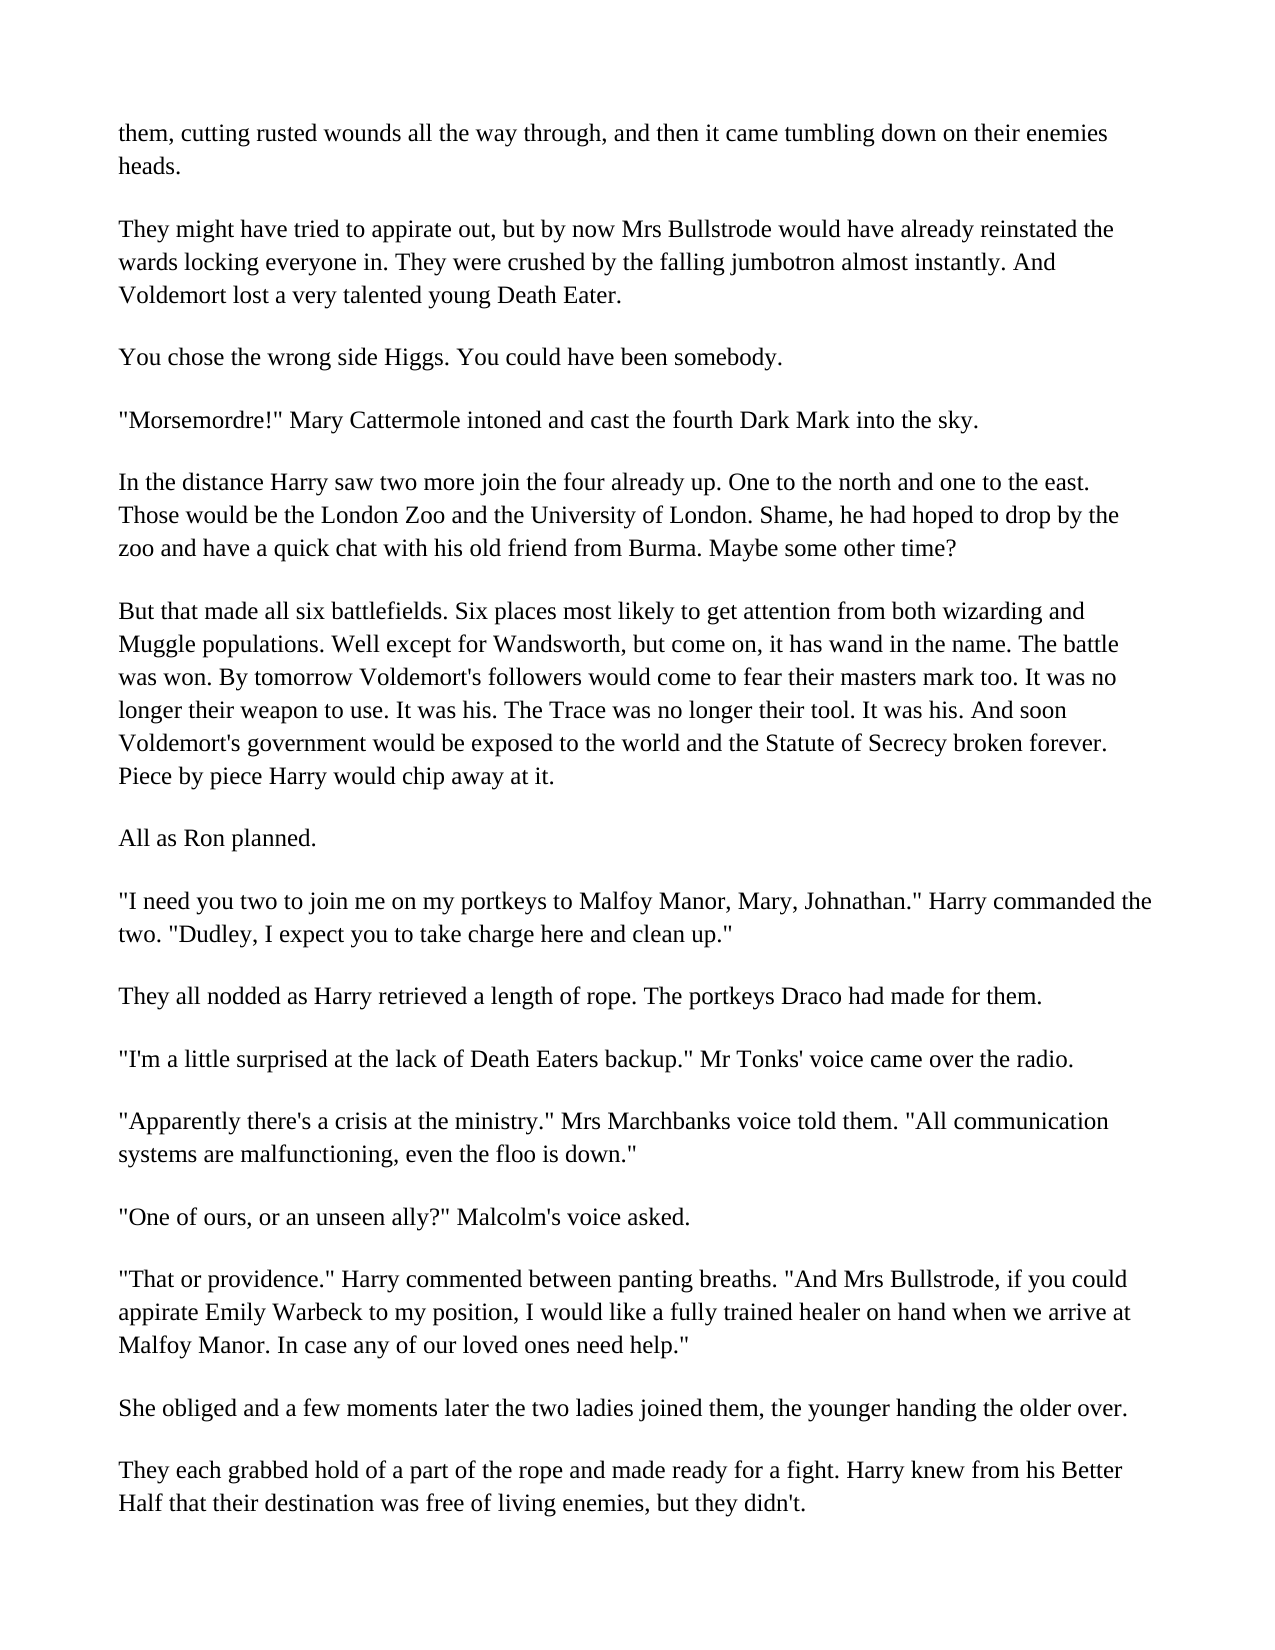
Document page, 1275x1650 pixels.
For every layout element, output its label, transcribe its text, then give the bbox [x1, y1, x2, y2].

text "I need you two to join me on my portkeys to Malfoy Manor, Mary, Johnathan." Harry commanded the two. "Dudley, I expect you to take charge here and clean up." [118, 886, 1157, 948]
text In the distance Harry saw two more join the four already up. One to the north and one to the east. Those would be the London Zoo and the University of London. Shame, he had hoped to drop by the zoo and have a quick chat with his old friend from Burma. Maybe some other time? [118, 467, 1157, 562]
text She obliged and a few moments later the two ladies joined them, the younger handing the older over. [118, 1393, 1157, 1422]
text They all nodded as Harry retrieved a length of rope. The portkeys Draco had made for them. [118, 981, 1157, 1010]
text They each grabbed hold of a part of the rope and made ready for a fight. Harry knew from his Better Half that their destination was free of living enemies, but they didn't. [118, 1455, 1157, 1517]
text All as Ron planned. [118, 823, 1157, 852]
text They might have tried to appirate out, but by now Mrs Bullstrode would have already reinstated the wards locking everyone in. They were crushed by the falling jumbotron almost instantly. And Voldemort lost a very talented young Death Eater. [118, 214, 1157, 308]
text "One of ours, or an unseen ally?" Malcolm's voice asked. [118, 1202, 1157, 1231]
text "That or providence." Harry commented between panting breaths. "And Mrs Bullstrode, if you could appirate Emily Warbeck to my position, I would like a fully trained healer on hand when we arrive at Malfoy Manor. In case any of our loved ones need help." [118, 1264, 1157, 1359]
text "I'm a little surprised at the lack of Death Eaters backup." Mr Tonks' voice came over the radio. [118, 1044, 1157, 1073]
text "Morsemordre!" Mary Cattermole intoned and cast the fourth Dark Mark into the sky. [118, 405, 1157, 433]
text You chose the wrong side Higgs. You could have been somebody. [118, 342, 1157, 371]
text But that made all six battlefields. Six places most likely to get attention from both wizarding and Muggle populations. Well except for Wandsworth, but come on, it has wand in the name. The battle was won. By tomorrow Voldemort's followers would come to fear their masters mark too. It was no longer their weapon to use. It was his. The Trace was no longer their tool. It was his. And soon Voldemort's government would be exposed to the world and the Statute of Secrecy broken forever. Piece by piece Harry would chip away at it. [118, 596, 1157, 789]
text them, cutting rusted wounds all the way through, and then it came tumbling down on their enemies heads. [118, 118, 1157, 180]
text "Apparently there's a crisis at the ministry." Mrs Marchbanks voice told them. "All communication systems are malfunctioning, even the floo is down." [118, 1106, 1157, 1168]
